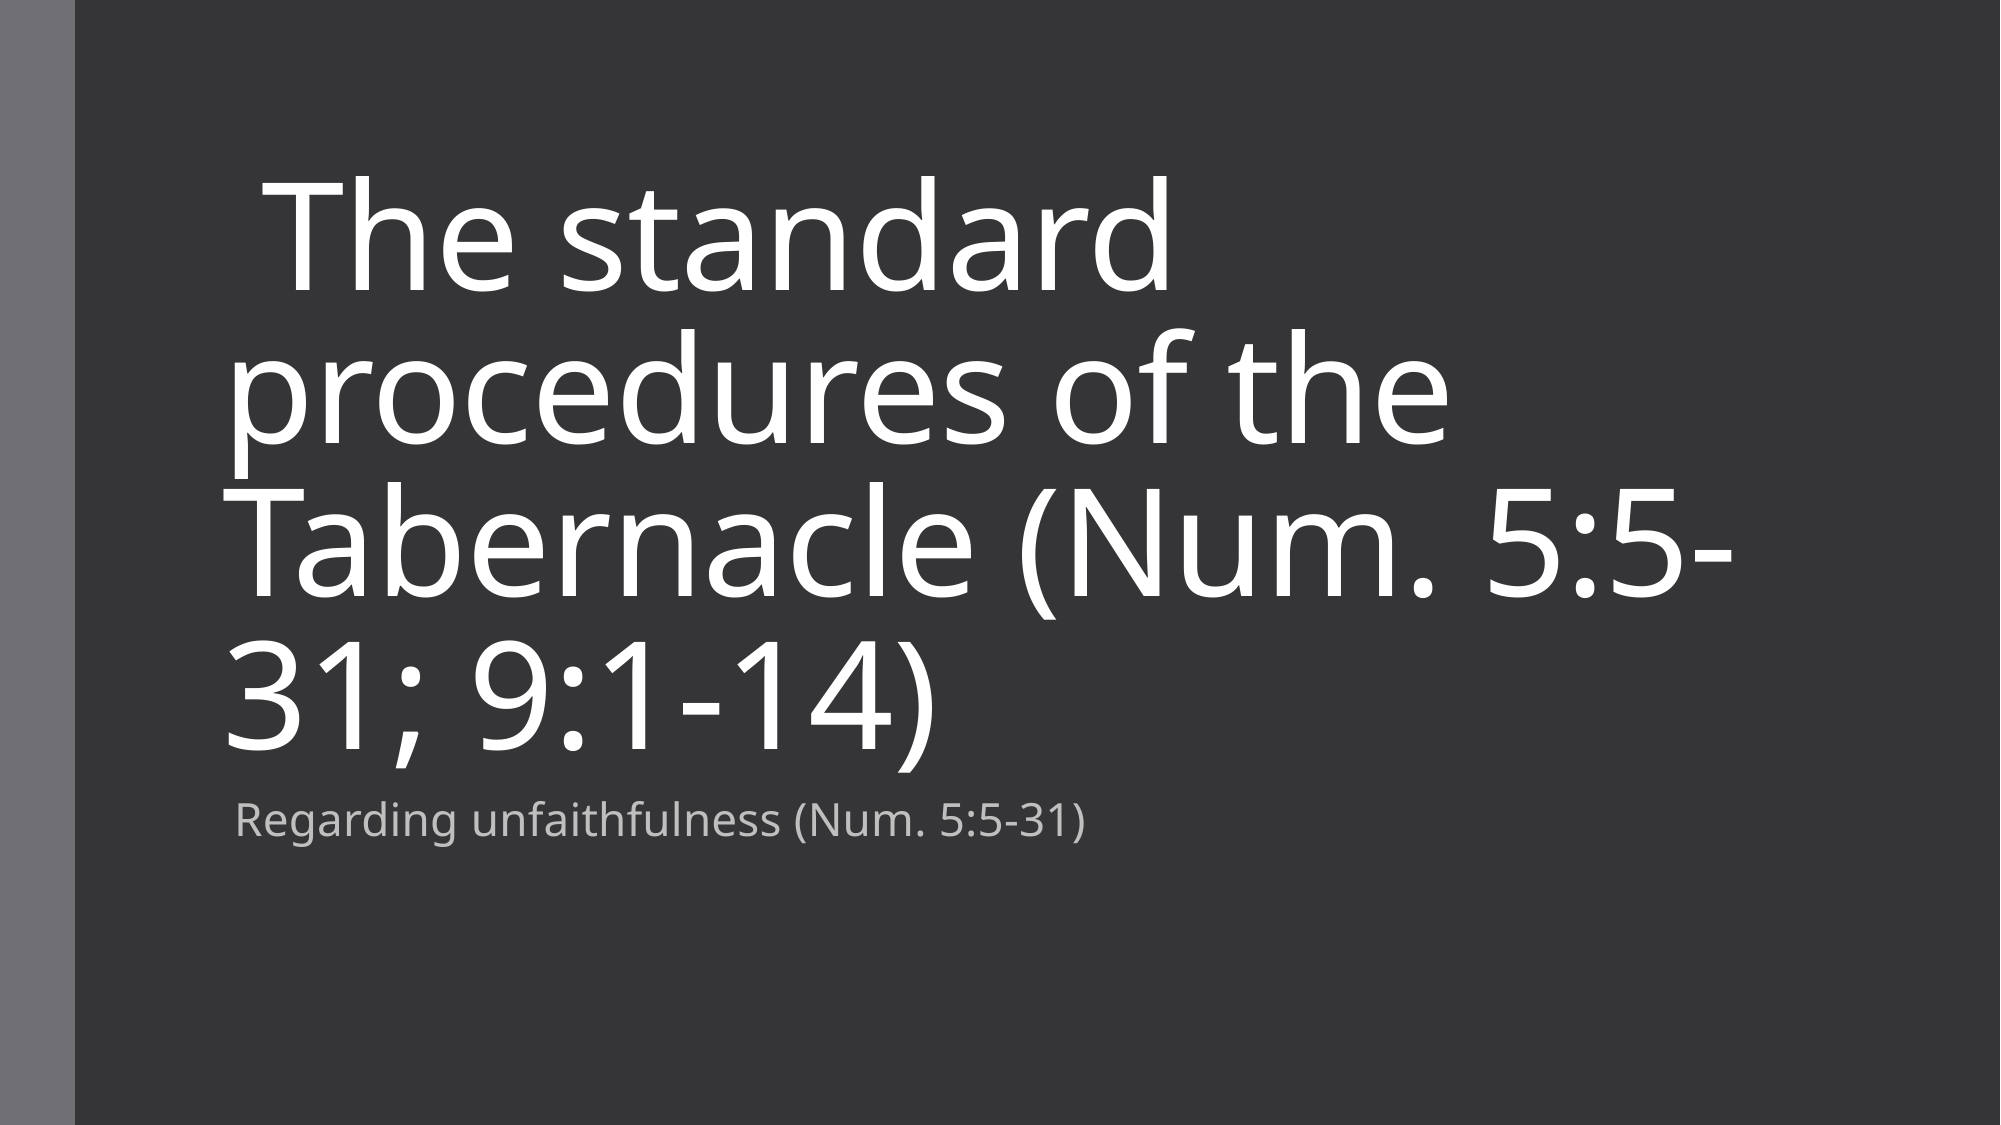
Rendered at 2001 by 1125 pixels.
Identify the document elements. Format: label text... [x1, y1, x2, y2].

subtitle Regarding unfaithfulness (Num. 5:5-31) [206, 787, 1752, 1066]
title The standard procedures of the Tabernacle (Num. 5:5-31; 9:1-14) [206, 124, 1752, 787]
